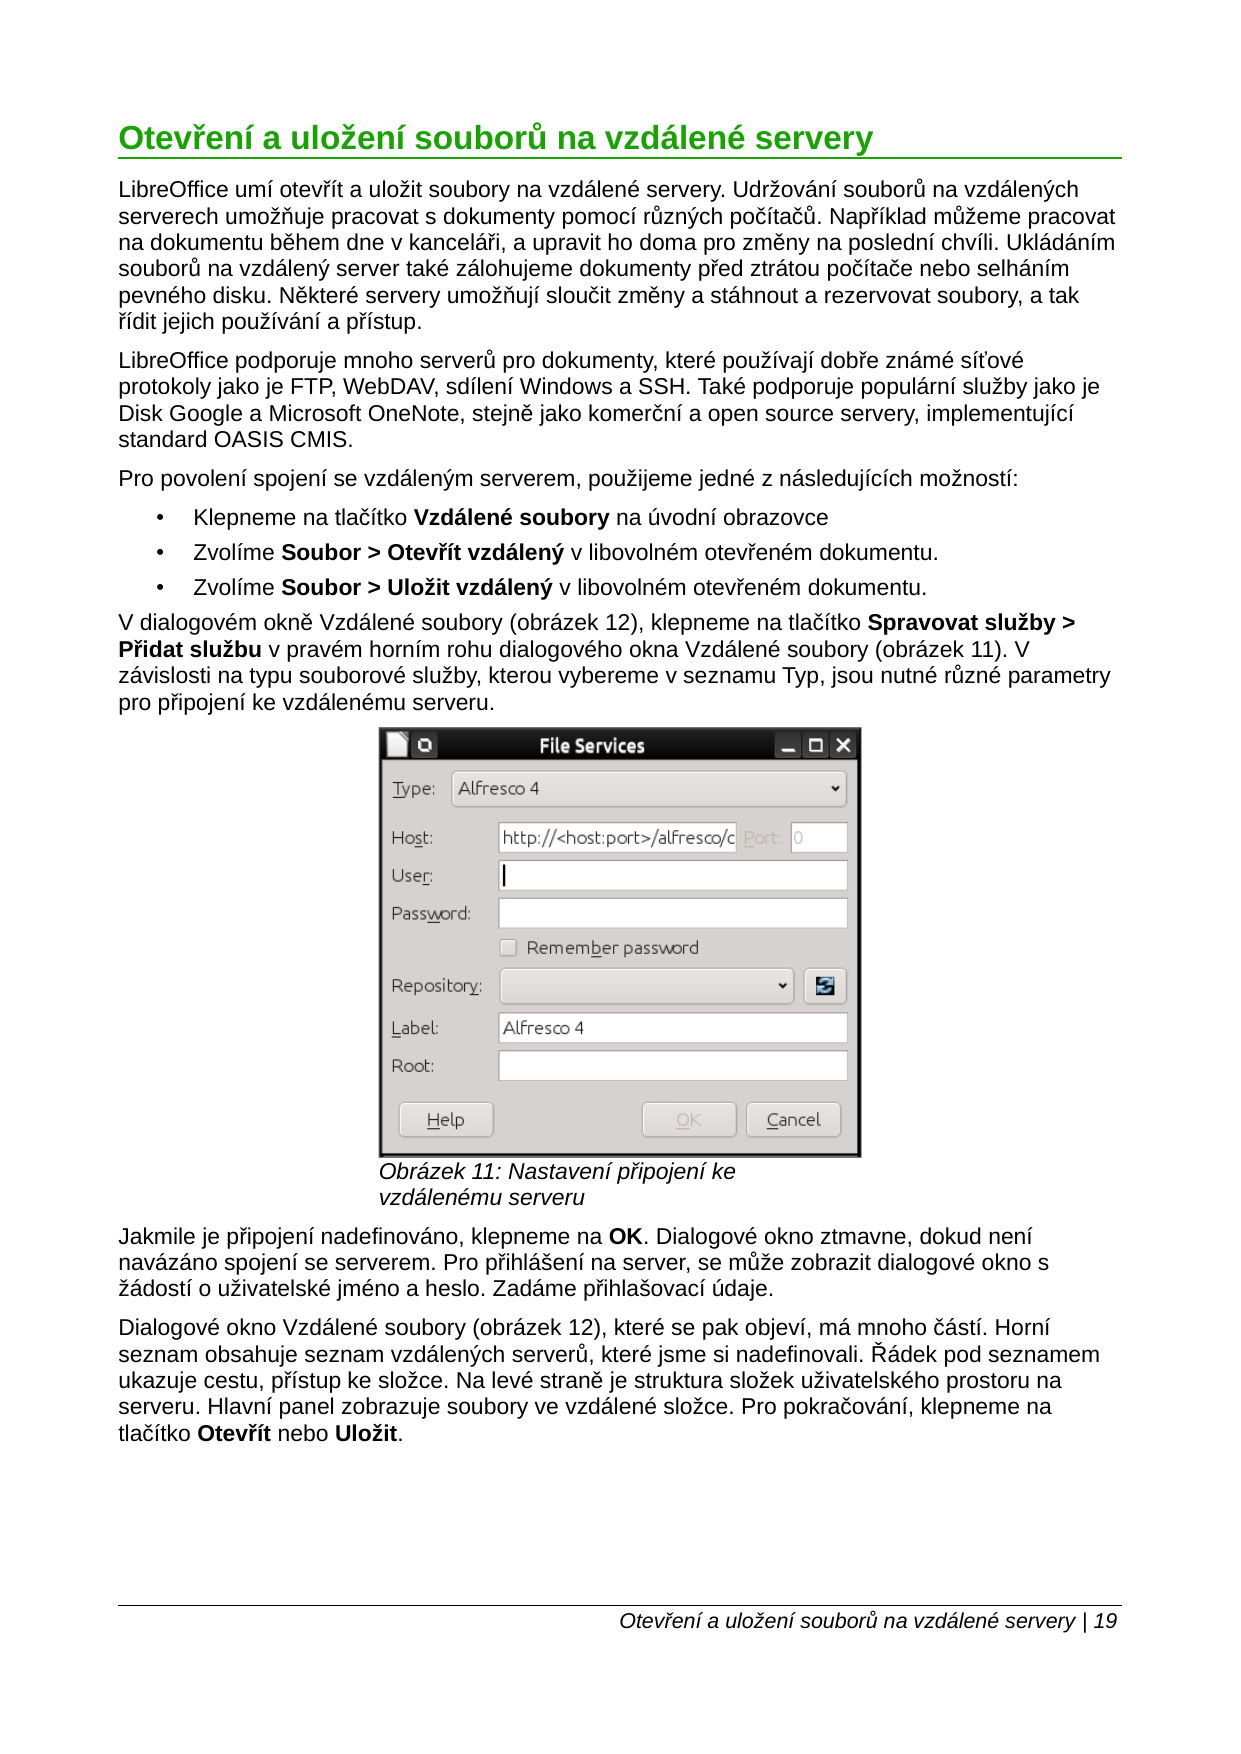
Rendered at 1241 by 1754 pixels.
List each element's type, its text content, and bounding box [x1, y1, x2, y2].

list Zvolíme Soubor > Otevřít vzdálený v libovolném otevřeném dokumentu. [156, 539, 1122, 565]
text LibreOffice podporuje mnoho serverů pro dokumenty, které používají dobře známé síťové protokoly jako je FTP, WebDAV, sdílení Windows a SSH. Také podporuje populární služby jako je Disk Google a Microsoft OneNote, stejně jako komerční a open source servery, implementující standard OASIS CMIS. [118, 347, 1122, 452]
text LibreOffice umí otevřít a uložit soubory na vzdálené servery. Udržování souborů na vzdálených serverech umožňuje pracovat s dokumenty pomocí různých počítačů. Například můžeme pracovat na dokumentu během dne v kanceláři, a upravit ho doma pro změny na poslední chvíli. Ukládáním souborů na vzdálený server také zálohujeme dokumenty před ztrátou počítače nebo selháním pevného disku. Některé servery umožňují sloučit změny a stáhnout a rezervovat soubory, a tak řídit jejich používání a přístup. [118, 176, 1122, 334]
text Jakmile je připojení nadefinováno, klepneme na OK. Dialogové okno ztmavne, dokud není navázáno spojení se serverem. Pro přihlášení na server, se může zobrazit dialogové okno s žádostí o uživatelské jméno a heslo. Zadáme přihlašovací údaje. [118, 1223, 1122, 1302]
list Klepneme na tlačítko Vzdálené soubory na úvodní obrazovce [156, 504, 1122, 530]
text Obrázek 11: Nastavení připojení ke vzdálenému serveru [378, 1158, 862, 1211]
picture [378, 727, 862, 1158]
subtitle Otevření a uložení souborů na vzdálené servery [118, 118, 1122, 157]
text Dialogové okno Vzdálené soubory (obrázek 12), které se pak objeví, má mnoho částí. Horní seznam obsahuje seznam vzdálených serverů, které jsme si nadefinovali. Řádek pod seznamem ukazuje cestu, přístup ke složce. Na levé straně je struktura složek uživatelského prostoru na serveru. Hlavní panel zobrazuje soubory ve vzdálené složce. Pro pokračování, klepneme na tlačítko Otevřít nebo Uložit. [118, 1314, 1122, 1446]
list Zvolíme Soubor > Uložit vzdálený v libovolném otevřeném dokumentu. [156, 574, 1122, 601]
text Pro povolení spojení se vzdáleným serverem, použijeme jedné z následujících možností: [118, 465, 1122, 491]
text V dialogovém okně Vzdálené soubory (obrázek 12), klepneme na tlačítko Spravovat služby > Přidat službu v pravém horním rohu dialogového okna Vzdálené soubory (obrázek 11). V závislosti na typu souborové služby, kterou vybereme v seznamu Typ, jsou nutné různé parametry pro připojení ke vzdálenému serveru. [118, 609, 1122, 715]
